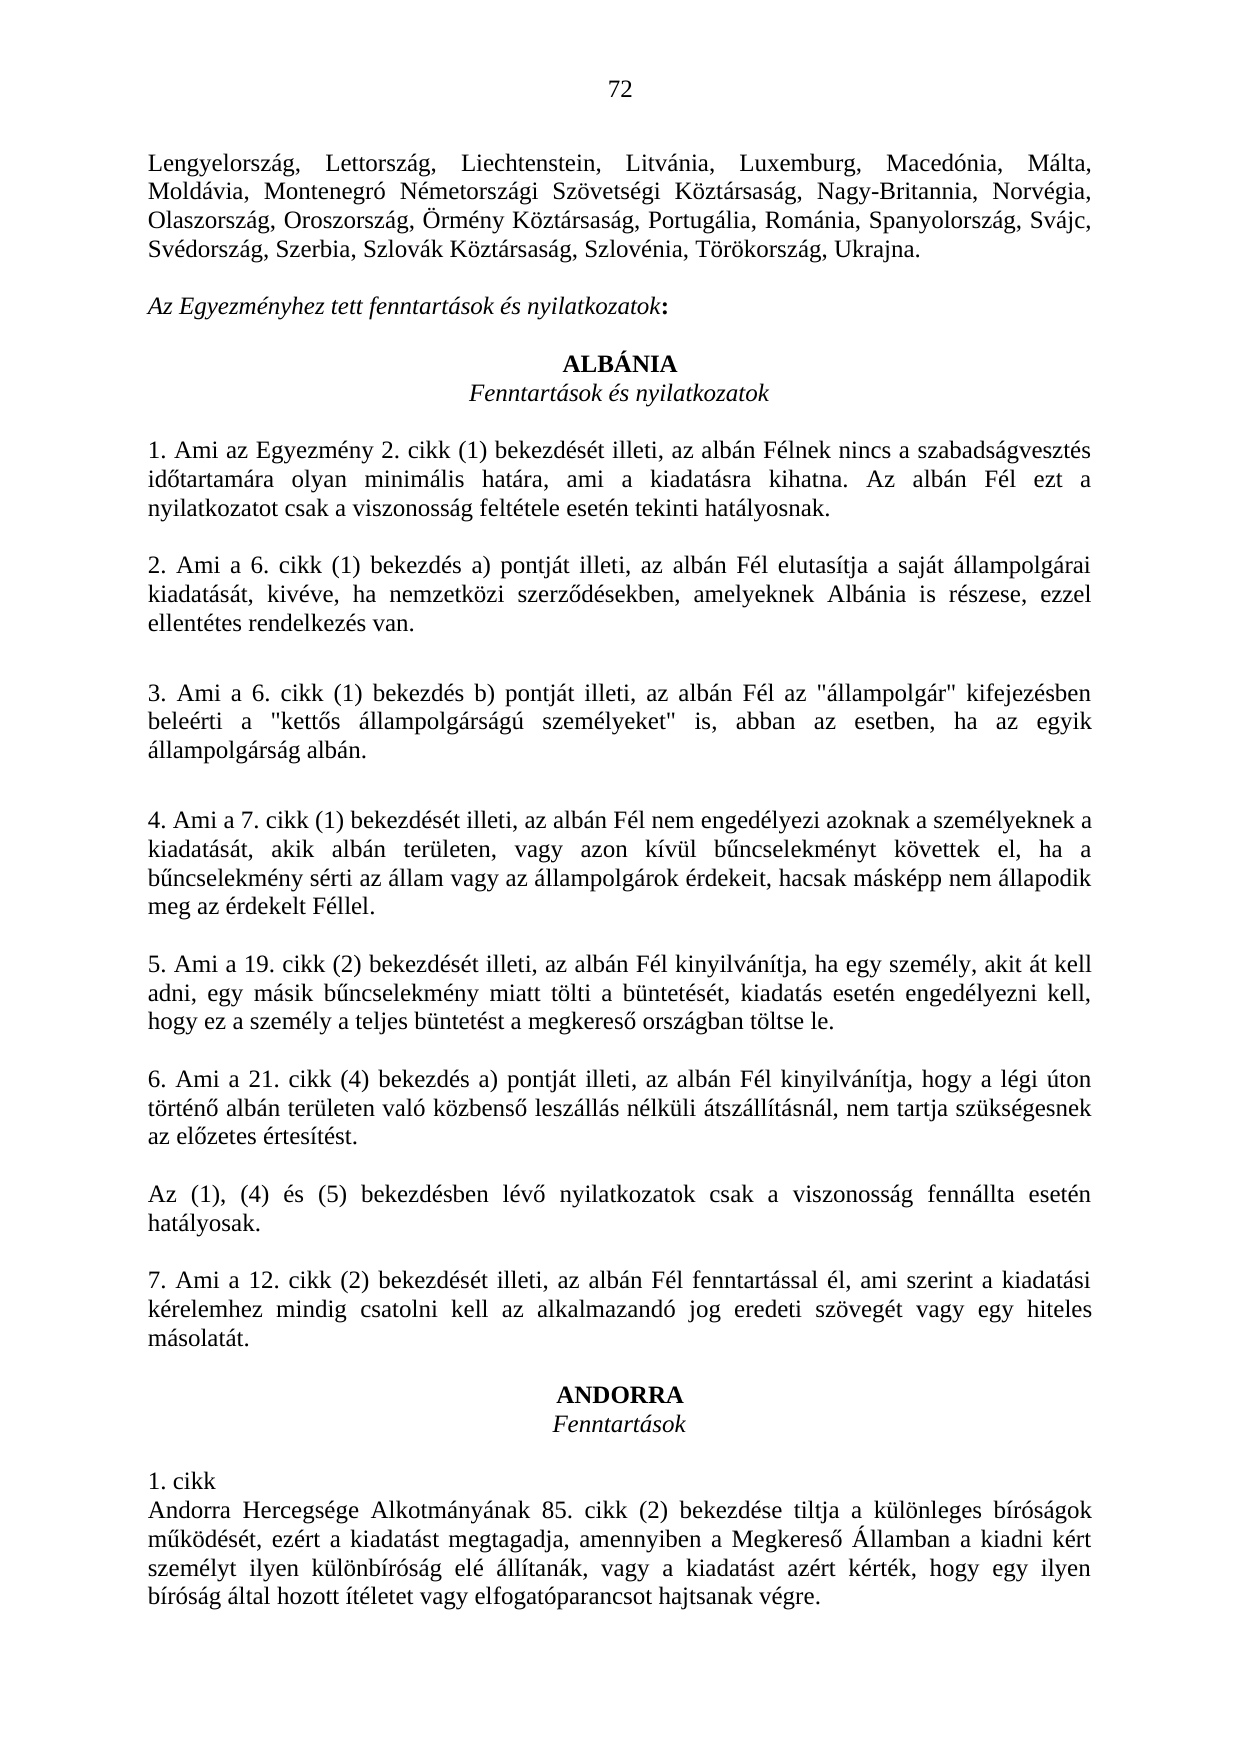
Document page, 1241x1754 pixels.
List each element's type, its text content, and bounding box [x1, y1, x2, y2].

text 4. Ami a 7. cikk (1) bekezdését illeti, az albán Fél nem engedélyezi azoknak a személyeknek a kiadatását, akik albán területen, vagy azon kívül bűncselekményt követtek el, ha a bűncselekmény sérti az állam vagy az állampolgárok érdekeit, hacsak másképp nem állapodik meg az érdekelt Féllel. [148, 805, 1093, 920]
text 5. Ami a 19. cikk (2) bekezdését illeti, az albán Fél kinyilvánítja, ha egy személy, akit át kell adni, egy másik bűncselekmény miatt tölti a büntetését, kiadatás esetén engedélyezni kell, hogy ez a személy a teljes büntetést a megkereső országban töltse le. [148, 949, 1093, 1035]
text Az Egyezményhez tett fenntartások és nyilatkozatok: [148, 291, 1093, 320]
text 2. Ami a 6. cikk (1) bekezdés a) pontját illeti, az albán Fél elutasítja a saját állampolgárai kiadatását, kivéve, ha nemzetközi szerződésekben, amelyeknek Albánia is részese, ezzel ellentétes rendelkezés van. [148, 550, 1093, 636]
text 7. Ami a 12. cikk (2) bekezdését illeti, az albán Fél fenntartással él, ami szerint a kiadatási kérelemhez mindig csatolni kell az alkalmazandó jog eredeti szövegét vagy egy hiteles másolatát. [148, 1265, 1093, 1351]
text Az (1), (4) és (5) bekezdésben lévő nyilatkozatok csak a viszonosság fennállta esetén hatályosak. [148, 1179, 1093, 1236]
text ANDORRA [148, 1380, 1093, 1409]
text 3. Ami a 6. cikk (1) bekezdés b) pontját illeti, az albán Fél az "állampolgár" kifejezésben beleérti a "kettős állampolgárságú személyeket" is, abban az esetben, ha az egyik állampolgárság albán. [148, 678, 1093, 764]
text 6. Ami a 21. cikk (4) bekezdés a) pontját illeti, az albán Fél kinyilvánítja, hogy a légi úton történő albán területen való közbenső leszállás nélküli átszállításnál, nem tartja szükségesnek az előzetes értesítést. [148, 1064, 1093, 1150]
text Andorra Hercegsége Alkotmányának 85. cikk (2) bekezdése tiltja a különleges bíróságok működését, ezért a kiadatást megtagadja, amennyiben a Megkereső Államban a kiadni kért személyt ilyen különbíróság elé állítanák, vagy a kiadatást azért kérték, hogy egy ilyen bíróság által hozott ítéletet vagy elfogatóparancsot hajtsanak végre. [148, 1495, 1093, 1610]
text 1. cikk [148, 1466, 1093, 1495]
text Fenntartások [148, 1409, 1093, 1438]
text Lengyelország, Lettország, Liechtenstein, Litvánia, Luxemburg, Macedónia, Málta, Moldávia, Montenegró Németországi Szövetségi Köztársaság, Nagy-Britannia, Norvégia, Olaszország, Oroszország, Örmény Köztársaság, Portugália, Románia, Spanyolország, Svájc, Svédország, Szerbia, Szlovák Köztársaság, Szlovénia, Törökország, Ukrajna. [148, 148, 1093, 263]
text 1. Ami az Egyezmény 2. cikk (1) bekezdését illeti, az albán Félnek nincs a szabadságvesztés időtartamára olyan minimális határa, ami a kiadatásra kihatna. Az albán Fél ezt a nyilatkozatot csak a viszonosság feltétele esetén tekinti hatályosnak. [148, 435, 1093, 521]
text Fenntartások és nyilatkozatok [148, 378, 1093, 406]
text ALBÁNIA [148, 349, 1093, 378]
